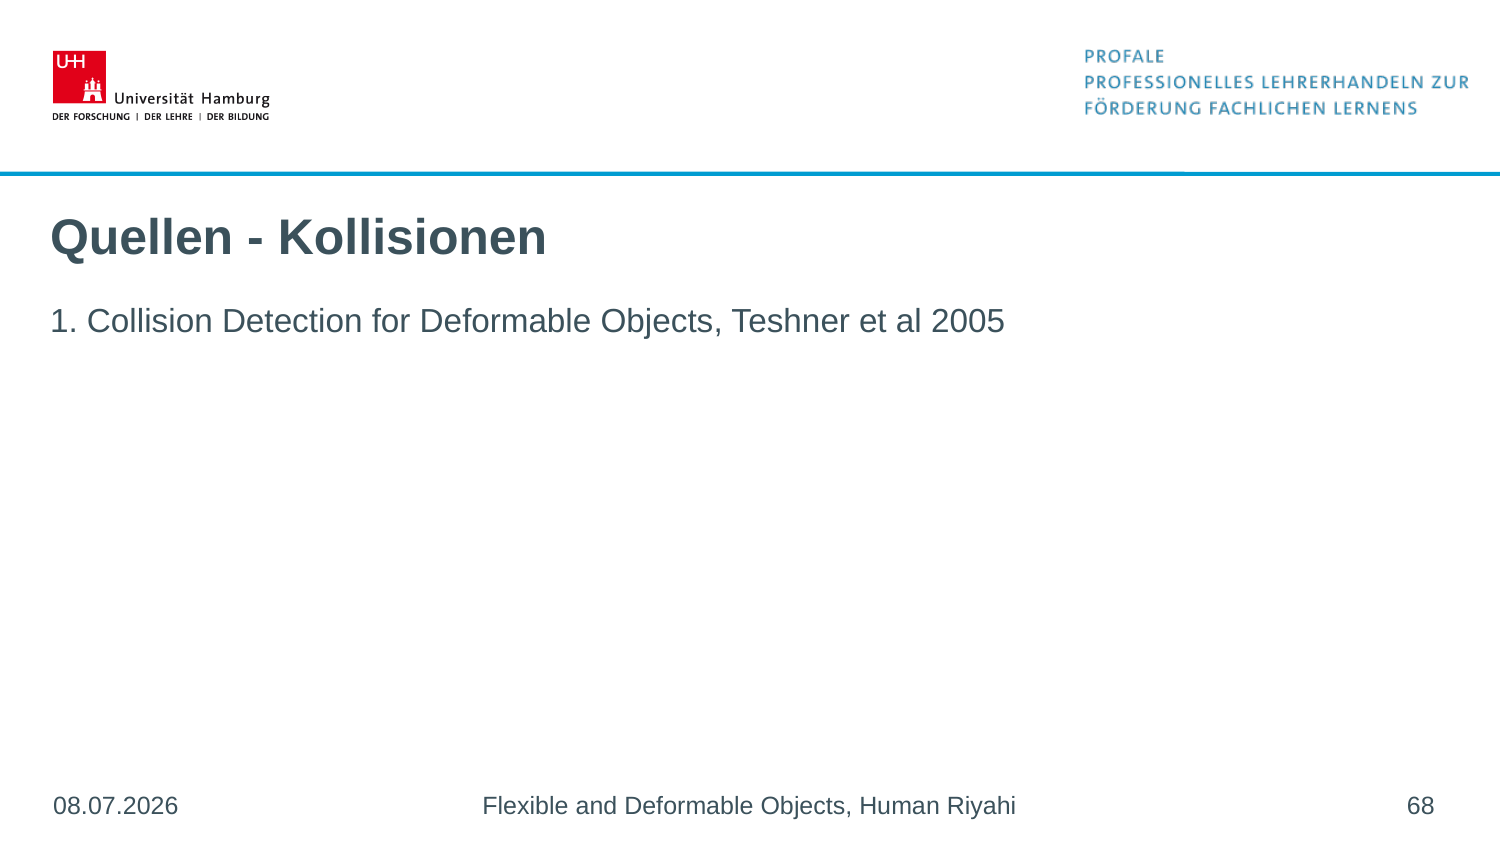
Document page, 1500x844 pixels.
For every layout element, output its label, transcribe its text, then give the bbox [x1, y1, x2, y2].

picture [1085, 48, 1469, 115]
list Collision Detection for Deformable Objects, Teshner et al 2005 [35, 291, 1435, 765]
text_box Flexible and Deformable Objects, Human Riyahi [454, 782, 1046, 827]
text_box 08.07.2026 [53, 782, 404, 827]
picture [0, 0, 322, 147]
title Quellen - Kollisionen [35, 197, 1436, 280]
text_box [1084, 781, 1435, 827]
